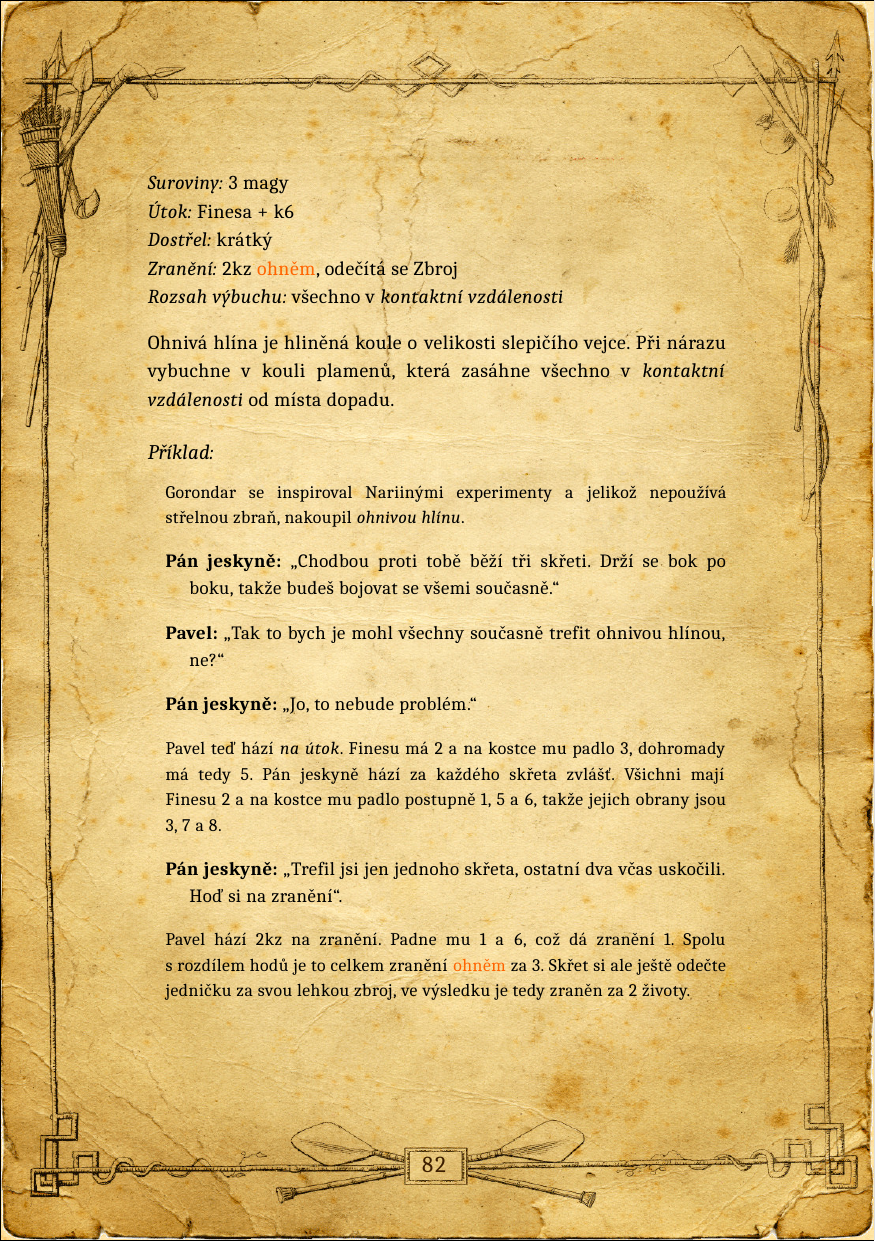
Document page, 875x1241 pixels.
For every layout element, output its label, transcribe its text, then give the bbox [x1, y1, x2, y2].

text Gorondar se inspiroval Nariinými experimenty a⁠ jelikož nepoužívá střelnou zbraň, nakoupil ohnivou hlínu. [165, 482, 726, 528]
text Pán jeskyně: „Chodbou proti tobě běží tři skřeti. Drží se bok po boku, takže budeš bojovat se všemi současně.“ [165, 551, 726, 599]
text Pán jeskyně: „Jo, to nebude problém.“ [165, 694, 726, 716]
text Příklad: [148, 441, 726, 464]
text Suroviny: 3 magy Útok: Finesa + k6 Dostřel: krátký Zranění: 2kz ohněm, odečítá se Zbroj Rozsah výbuchu: všechno v⁠ kontaktní vzdálenosti [148, 172, 726, 308]
text Pavel hází 2kz na zranění. Padne mu 1 a⁠ 6, což dá zranění 1. Spolu s⁠ rozdílem hodů je to celkem zranění ohněm za 3. Skřet si ale ještě odečte jedničku za svou lehkou zbroj, ve výsledku je tedy zraněn za 2 životy. [165, 930, 726, 1001]
text Ohnivá hlína je hliněná koule o⁠ velikosti slepičího vejce. Při nárazu vybuchne v⁠ kouli plamenů, která zasáhne všechno v⁠ kontaktní vzdálenosti od místa dopadu. [148, 332, 726, 411]
text Pavel: „Tak to bych je mohl všechny současně trefit ohnivou hlínou, ne?“ [165, 622, 726, 671]
text Pavel teď hází na útok. Finesu má 2 a⁠ na kostce mu padlo 3, dohromady má tedy 5. Pán jeskyně hází za každého skřeta zvlášť. Všichni mají Finesu 2 a⁠ na kostce mu padlo postupně 1, 5 a⁠ 6, takže jejich obrany jsou 3, 7 a⁠ 8. [165, 738, 726, 836]
picture [1, 1, 874, 1240]
text Pán jeskyně: „Trefil jsi jen jednoho skřeta, ostatní dva včas uskočili. Hoď si na zranění“. [165, 858, 726, 907]
